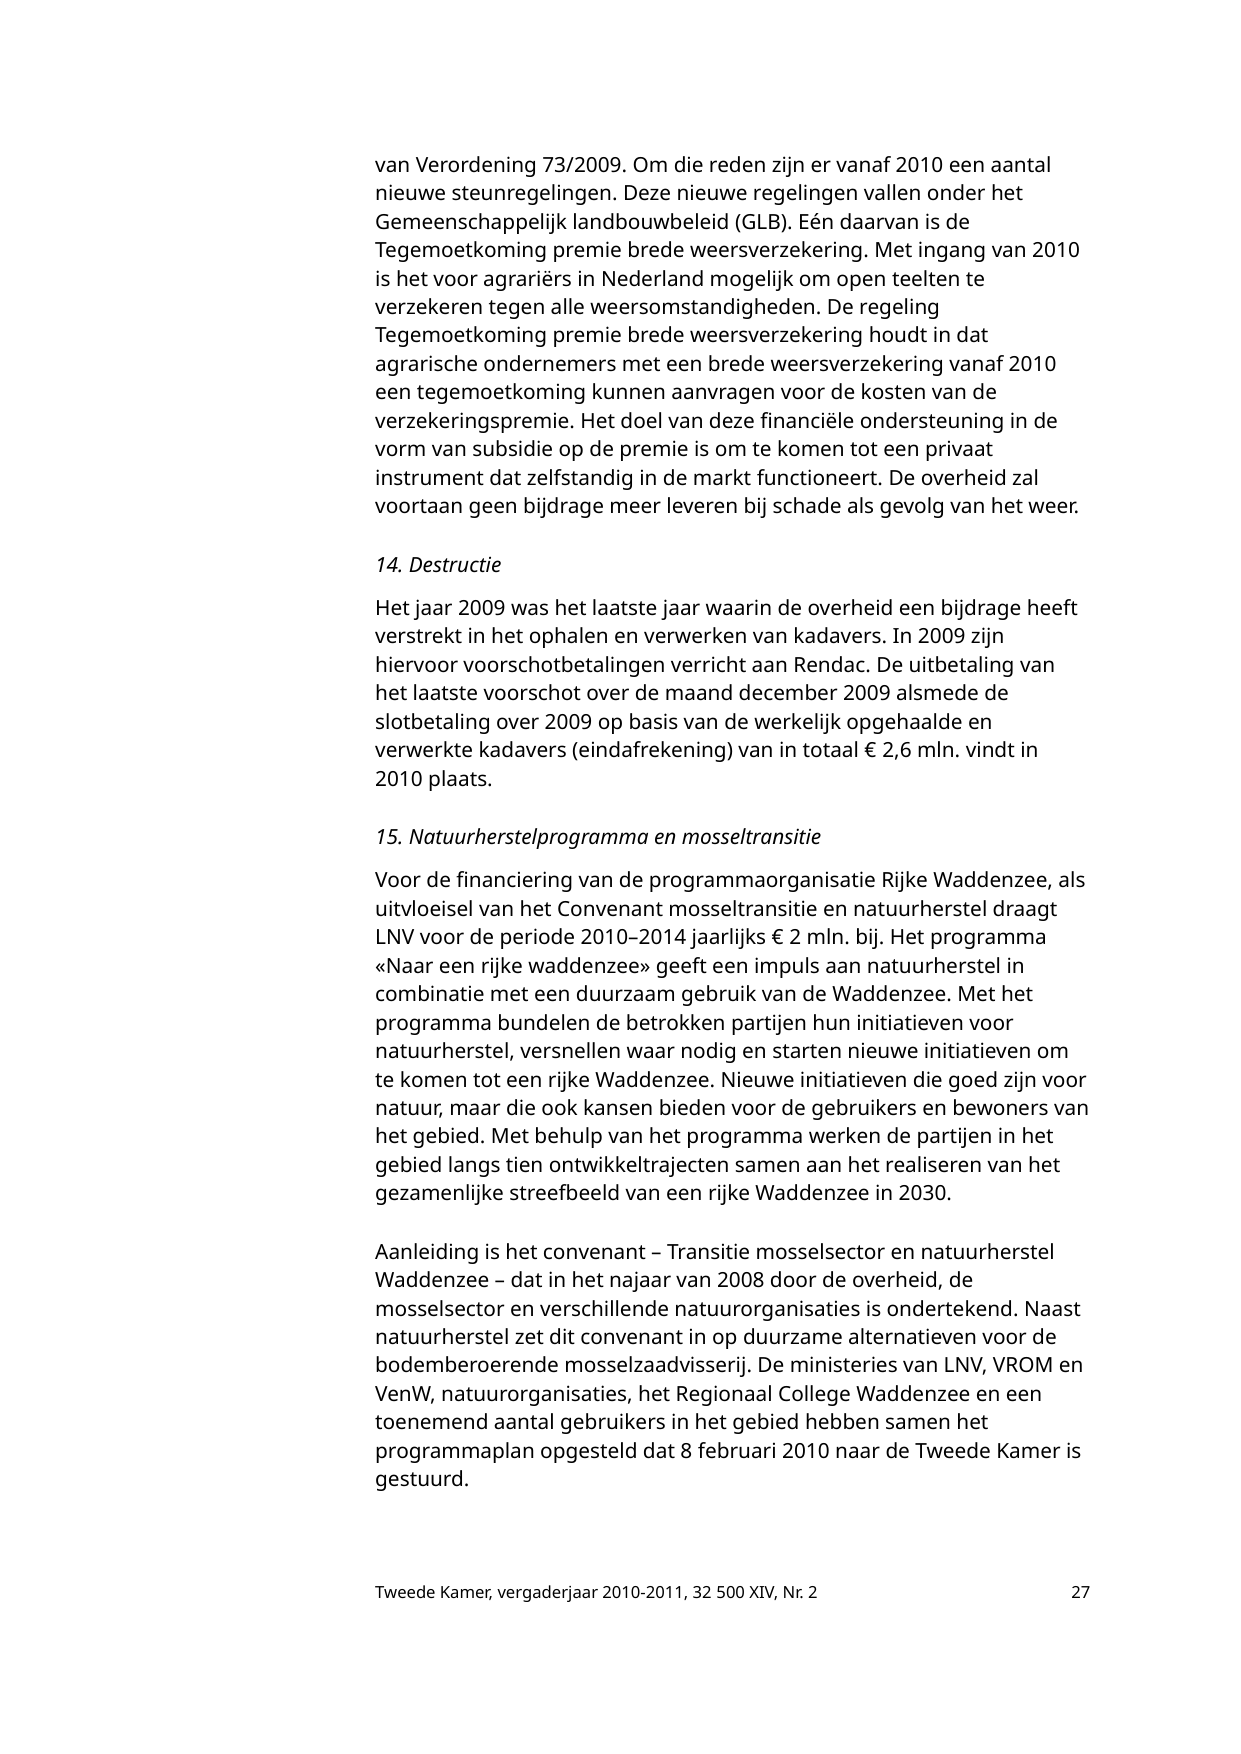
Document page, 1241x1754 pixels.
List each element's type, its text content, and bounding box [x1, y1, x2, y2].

text Voor de financiering van de programmaorganisatie Rijke Waddenzee, als uitvloeisel van het Convenant mosseltransitie en natuurherstel draagt LNV voor de periode 2010–2014 jaarlijks € 2 mln. bij. Het programma «Naar een rijke waddenzee» geeft een impuls aan natuurherstel in combinatie met een duurzaam gebruik van de Waddenzee. Met het programma bundelen de betrokken partijen hun initiatieven voor natuurherstel, versnellen waar nodig en starten nieuwe initiatieven om te komen tot een rijke Waddenzee. Nieuwe initiatieven die goed zijn voor natuur, maar die ook kansen bieden voor de gebruikers en bewoners van het gebied. Met behulp van het programma werken de partijen in het gebied langs tien ontwikkeltrajecten samen aan het realiseren van het gezamenlijke streefbeeld van een rijke Waddenzee in 2030. [375, 866, 1090, 1207]
text 14. Destructie [375, 550, 1090, 578]
text Aanleiding is het convenant – Transitie mosselsector en natuurherstel Waddenzee – dat in het najaar van 2008 door de overheid, de mosselsector en verschillende natuurorganisaties is ondertekend. Naast natuurherstel zet dit convenant in op duurzame alternatieven voor de bodemberoerende mosselzaadvisserij. De ministeries van LNV, VROM en VenW, natuurorganisaties, het Regionaal College Waddenzee en een toenemend aantal gebruikers in het gebied hebben samen het programmaplan opgesteld dat 8 februari 2010 naar de Tweede Kamer is gestuurd. [375, 1237, 1090, 1493]
text van Verordening 73/2009. Om die reden zijn er vanaf 2010 een aantal nieuwe steunregelingen. Deze nieuwe regelingen vallen onder het Gemeenschappelijk landbouwbeleid (GLB). Eén daarvan is de Tegemoetkoming premie brede weersverzekering. Met ingang van 2010 is het voor agrariërs in Nederland mogelijk om open teelten te verzekeren tegen alle weersomstandigheden. De regeling Tegemoetkoming premie brede weersverzekering houdt in dat agrarische ondernemers met een brede weersverzekering vanaf 2010 een tegemoetkoming kunnen aanvragen voor de kosten van de verzekeringspremie. Het doel van deze financiële ondersteuning in de vorm van subsidie op de premie is om te komen tot een privaat instrument dat zelfstandig in de markt functioneert. De overheid zal voortaan geen bijdrage meer leveren bij schade als gevolg van het weer. [375, 150, 1090, 520]
text 15. Natuurherstelprogramma en mosseltransitie [375, 822, 1090, 851]
text Het jaar 2009 was het laatste jaar waarin de overheid een bijdrage heeft verstrekt in het ophalen en verwerken van kadavers. In 2009 zijn hiervoor voorschotbetalingen verricht aan Rendac. De uitbetaling van het laatste voorschot over de maand december 2009 alsmede de slotbetaling over 2009 op basis van de werkelijk opgehaalde en verwerkte kadavers (eindafrekening) van in totaal € 2,6 mln. vindt in 2010 plaats. [375, 593, 1090, 792]
